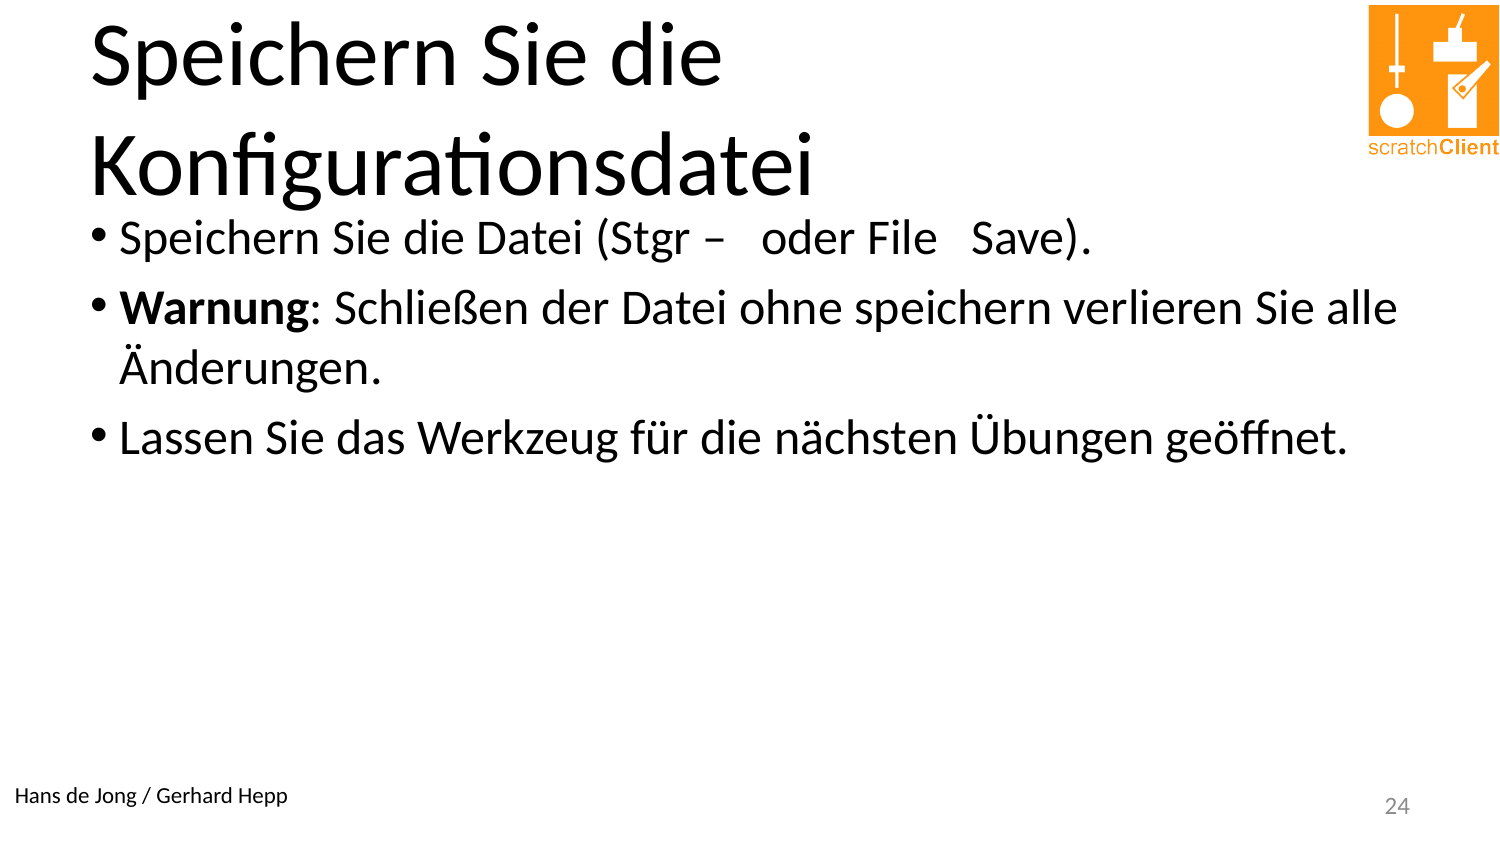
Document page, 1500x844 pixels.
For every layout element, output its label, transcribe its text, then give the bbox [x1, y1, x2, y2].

picture [1366, 5, 1500, 160]
slide_number [1340, 782, 1425, 827]
title Speichern Sie die Konfigurationsdatei [75, 33, 1425, 175]
list Speichern Sie die Datei (Stgr – oder File Save). Warnung: Schließen der Datei ohne speichern verlieren Sie alle Änderungen. Lassen Sie das Werkzeug für die nächsten Übungen geöffnet. [75, 196, 1425, 754]
